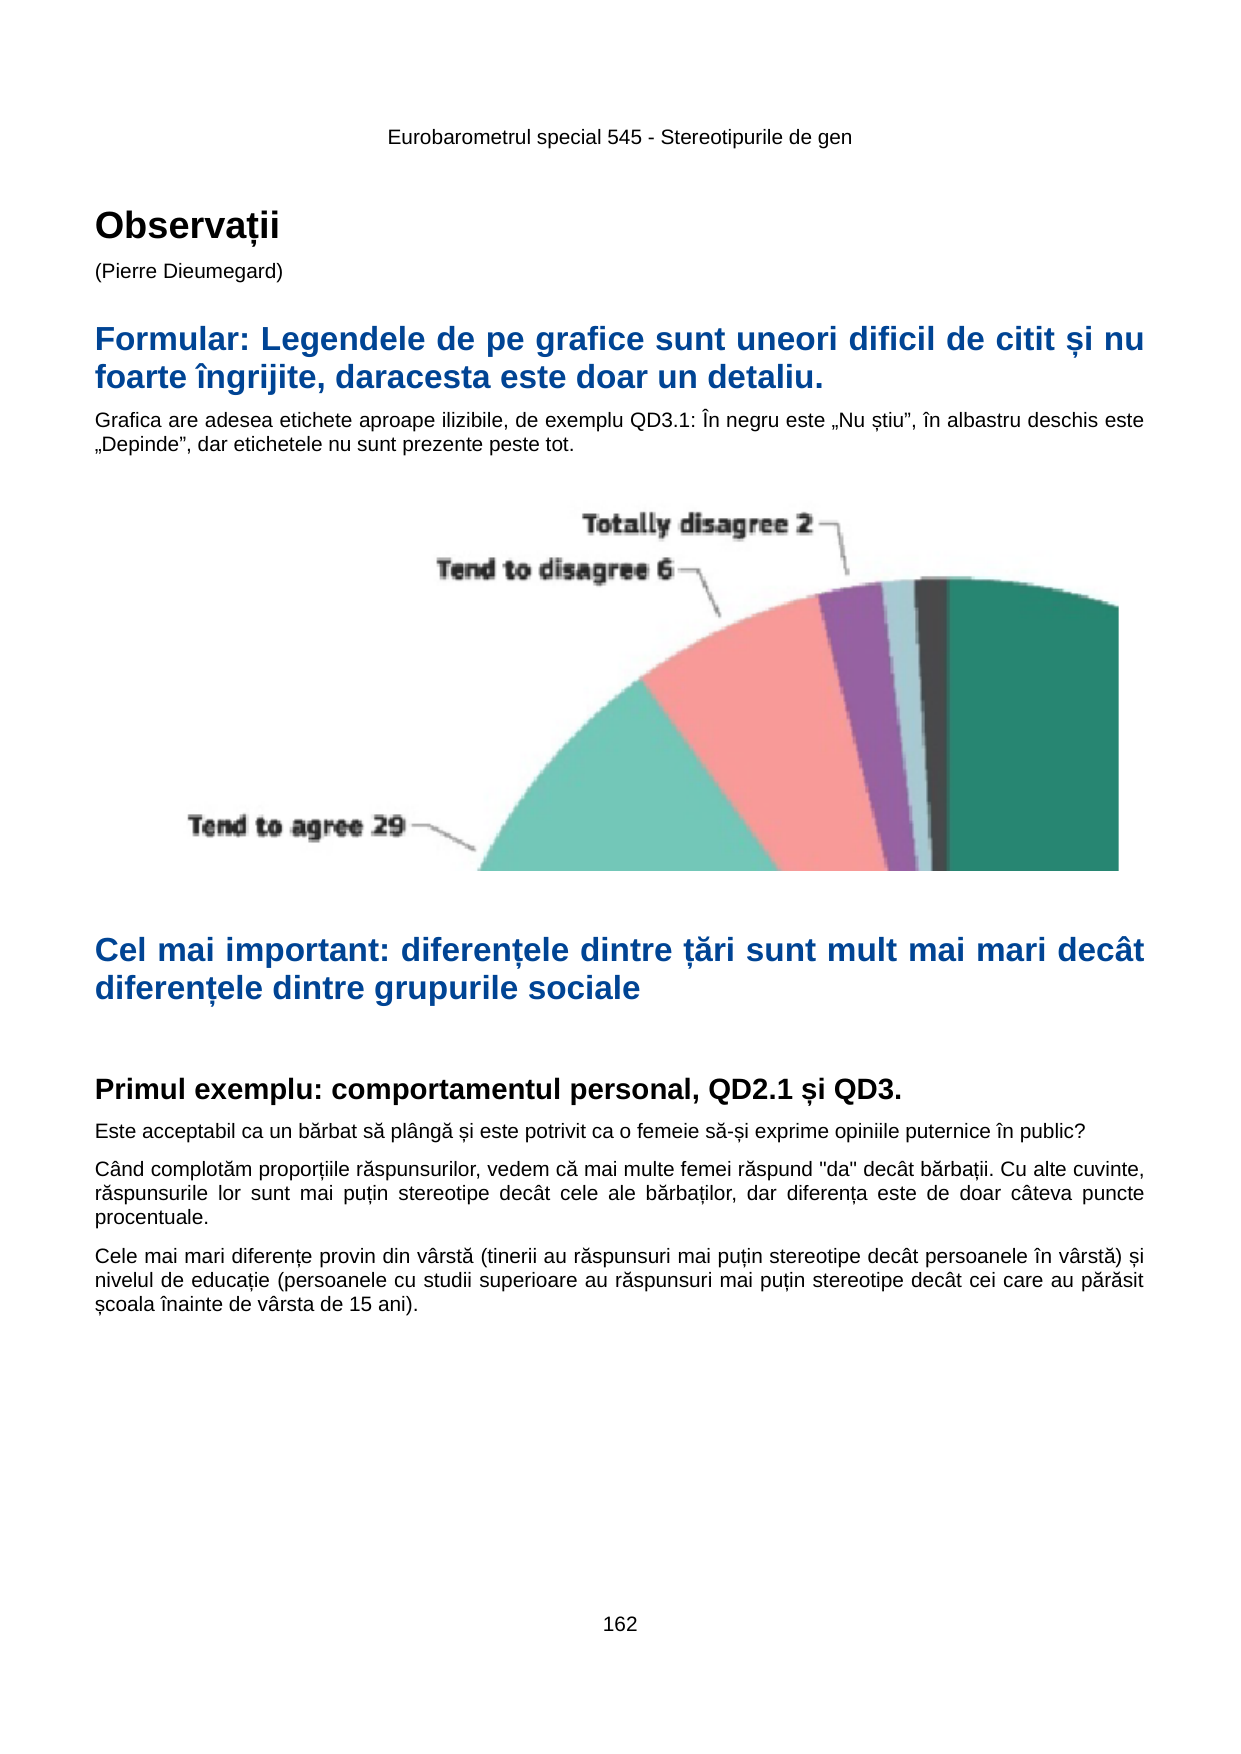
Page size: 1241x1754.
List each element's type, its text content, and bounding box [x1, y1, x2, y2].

picture [121, 470, 1119, 871]
subtitle Primul exemplu: comportamentul personal, QD2.1 și QD3. [94, 1072, 1146, 1106]
text Când complotăm proporțiile răspunsurilor, vedem că mai multe femei răspund "da" decât bărbații. Cu alte cuvinte, răspunsurile lor sunt mai puțin stereotipe decât cele ale bărbaților, dar diferența este de doar câteva puncte procentuale. [94, 1157, 1146, 1229]
subtitle Cel mai important: diferențele dintre țări sunt mult mai mari decât diferențele dintre grupurile sociale [94, 930, 1146, 1007]
text Cele mai mari diferențe provin din vârstă (tinerii au răspunsuri mai puțin stereotipe decât persoanele în vârstă) și nivelul de educație (persoanele cu studii superioare au răspunsuri mai puțin stereotipe decât cei care au părăsit școala înainte de vârsta de 15 ani). [94, 1243, 1146, 1315]
text Este acceptabil ca un bărbat să plângă și este potrivit ca o femeie să-și exprime opiniile puternice în public? [94, 1118, 1146, 1142]
subtitle Observații [94, 203, 1146, 247]
text Grafica are adesea etichete aproape ilizibile, de exemplu QD3.1: În negru este „Nu știu”, în albastru deschis este „Depinde”, dar etichetele nu sunt prezente peste tot. [94, 408, 1146, 456]
text (Pierre Dieumegard) [94, 259, 1146, 283]
subtitle Formular: Legendele de pe grafice sunt uneori dificil de citit și nu foarte îngrijite, daracesta este doar un detaliu. [94, 318, 1146, 395]
